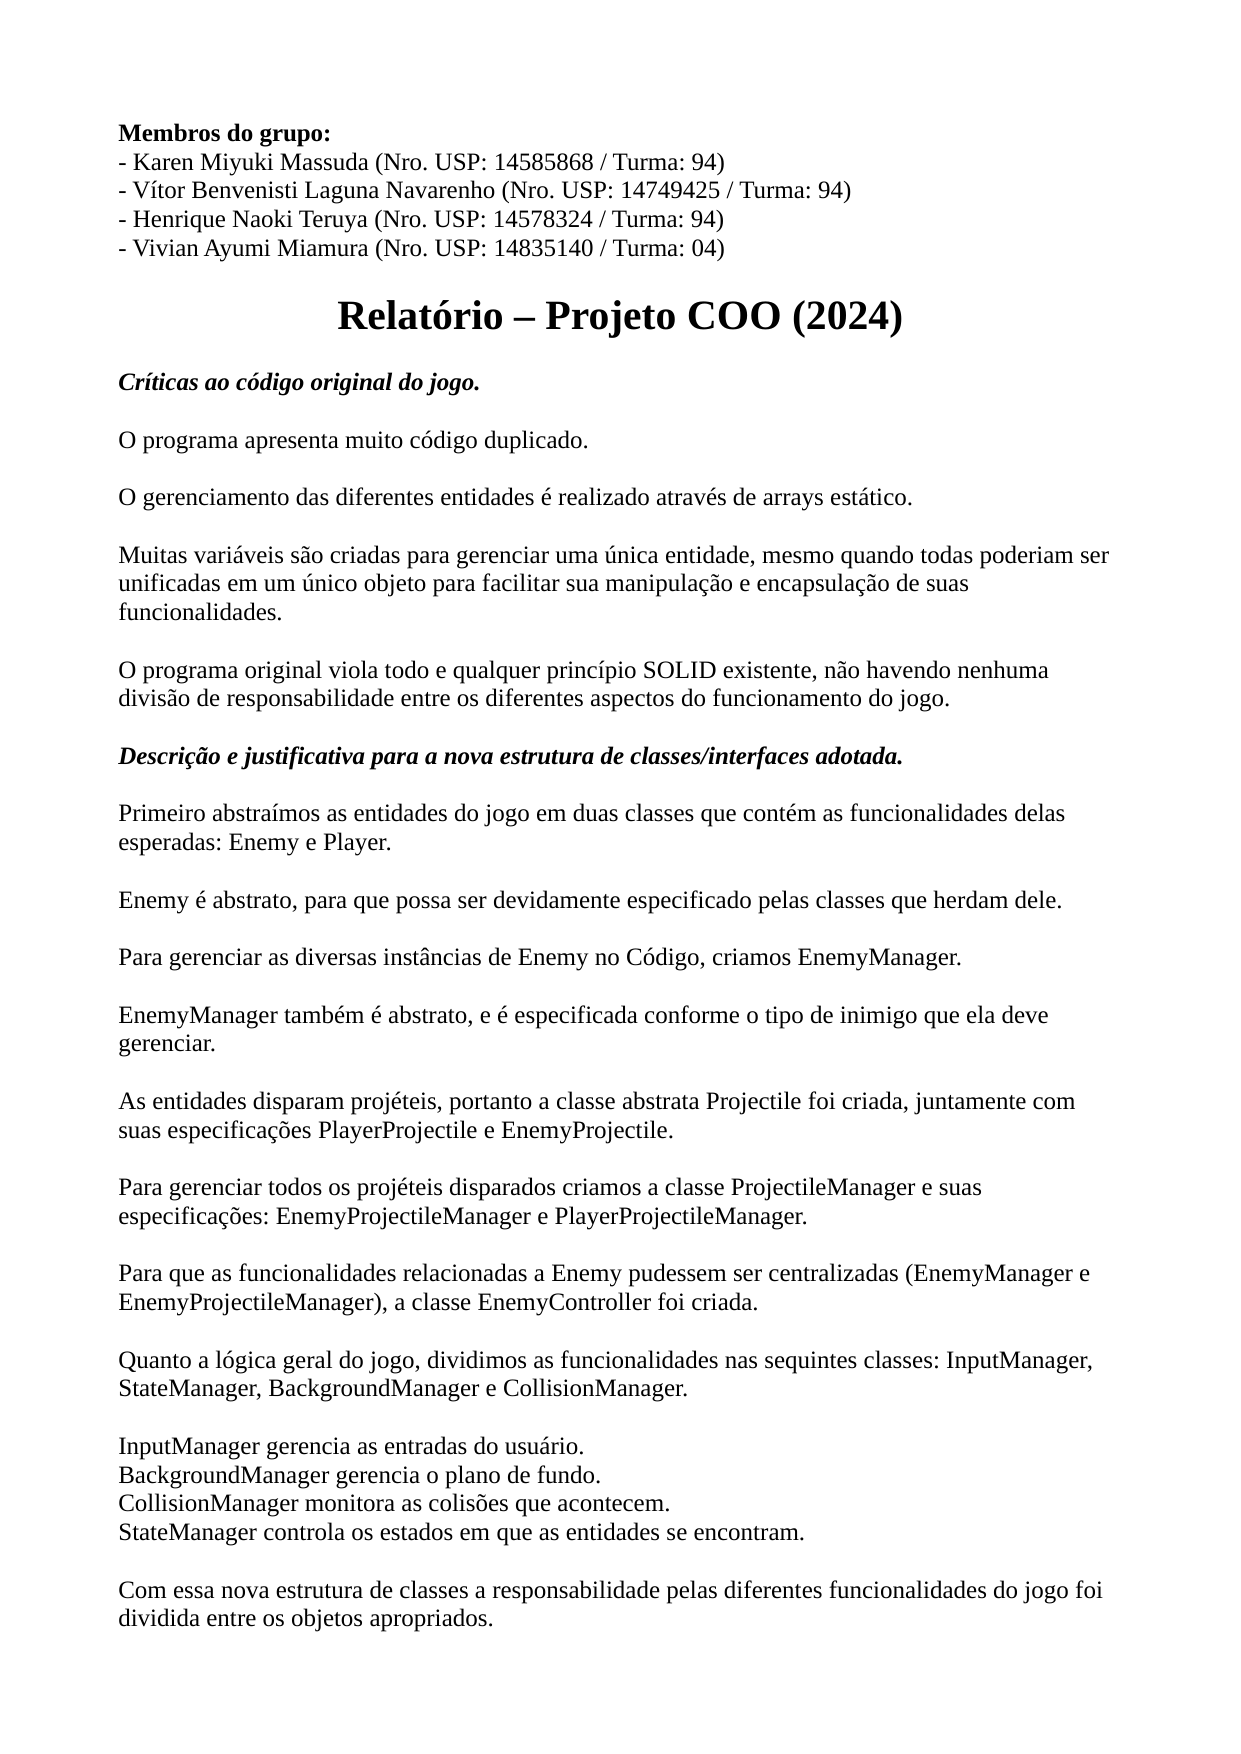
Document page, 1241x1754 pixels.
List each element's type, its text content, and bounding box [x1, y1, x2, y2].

text Membros do grupo: [118, 118, 1122, 147]
text - Henrique Naoki Teruya (Nro. USP: 14578324 / Turma: 94) [118, 204, 1122, 233]
text Descrição e justificativa para a nova estrutura de classes/interfaces adotada. [118, 741, 1122, 770]
text As entidades disparam projéteis, portanto a classe abstrata Projectile foi criada, juntamente com suas especificações PlayerProjectile e EnemyProjectile. [118, 1086, 1122, 1143]
text CollisionManager monitora as colisões que acontecem. [118, 1488, 1122, 1517]
text Para gerenciar as diversas instâncias de Enemy no Código, criamos EnemyManager. [118, 942, 1122, 971]
text Com essa nova estrutura de classes a responsabilidade pelas diferentes funcionalidades do jogo foi dividida entre os objetos apropriados. [118, 1575, 1122, 1632]
text - Vivian Ayumi Miamura (Nro. USP: 14835140 / Turma: 04) [118, 233, 1122, 262]
text BackgroundManager gerencia o plano de fundo. [118, 1460, 1122, 1488]
text O programa original viola todo e qualquer princípio SOLID existente, não havendo nenhuma divisão de responsabilidade entre os diferentes aspectos do funcionamento do jogo. [118, 655, 1122, 712]
text EnemyManager também é abstrato, e é especificada conforme o tipo de inimigo que ela deve gerenciar. [118, 1000, 1122, 1057]
text Muitas variáveis são criadas para gerenciar uma única entidade, mesmo quando todas poderiam ser unificadas em um único objeto para facilitar sua manipulação e encapsulação de suas funcionalidades. [118, 540, 1122, 626]
text O programa apresenta muito código duplicado. [118, 425, 1122, 453]
text Para que as funcionalidades relacionadas a Enemy pudessem ser centralizadas (EnemyManager e EnemyProjectileManager), a classe EnemyController foi criada. [118, 1258, 1122, 1316]
text Enemy é abstrato, para que possa ser devidamente especificado pelas classes que herdam dele. [118, 885, 1122, 913]
text StateManager controla os estados em que as entidades se encontram. [118, 1517, 1122, 1546]
text O gerenciamento das diferentes entidades é realizado através de arrays estático. [118, 482, 1122, 511]
text Críticas ao código original do jogo. [118, 367, 1122, 396]
text Para gerenciar todos os projéteis disparados criamos a classe ProjectileManager e suas especificações: EnemyProjectileManager e PlayerProjectileManager. [118, 1172, 1122, 1230]
text - Vítor Benvenisti Laguna Navarenho (Nro. USP: 14749425 / Turma: 94) [118, 176, 1122, 204]
text InputManager gerencia as entradas do usuário. [118, 1431, 1122, 1460]
text Quanto a lógica geral do jogo, dividimos as funcionalidades nas sequintes classes: InputManager, StateManager, BackgroundManager e CollisionManager. [118, 1345, 1122, 1402]
text - Karen Miyuki Massuda (Nro. USP: 14585868 / Turma: 94) [118, 147, 1122, 176]
text Primeiro abstraímos as entidades do jogo em duas classes que contém as funcionalidades delas esperadas: Enemy e Player. [118, 798, 1122, 856]
text Relatório – Projeto COO (2024) [118, 291, 1122, 338]
